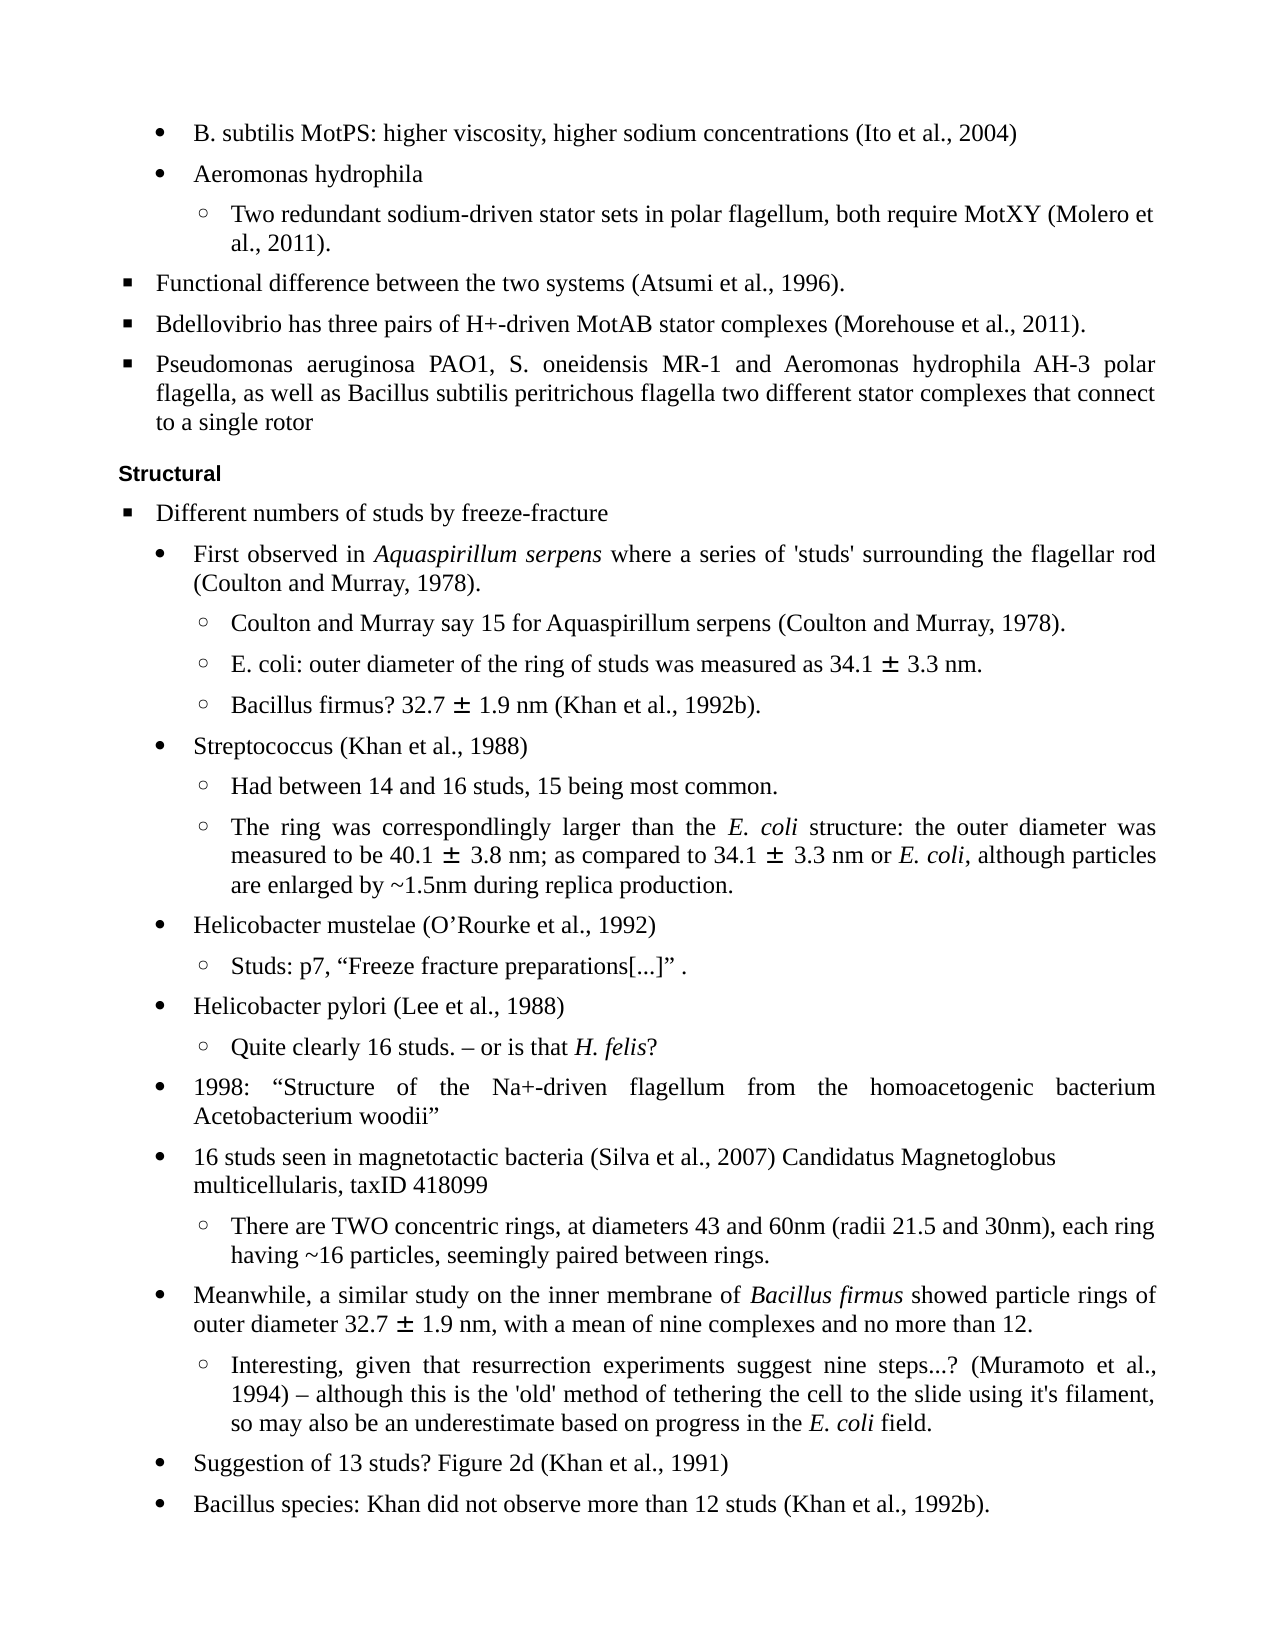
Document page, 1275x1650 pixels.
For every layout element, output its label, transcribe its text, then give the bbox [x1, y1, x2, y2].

list Coulton and Murray say 15 for Aquaspirillum serpens (Coulton and Murray, 1978). [193, 608, 1157, 637]
subtitle Structural [118, 461, 1157, 486]
list Bacillus species: Khan did not observe more than 12 studs (Khan et al., 1992b). [156, 1489, 1157, 1517]
list Two redundant sodium-driven stator sets in polar flagellum, both require MotXY (Molero et al., 2011). [193, 199, 1157, 257]
list Interesting, given that resurrection experiments suggest nine steps...? (Muramoto et al., 1994) – although this is the 'old' method of tethering the cell to the slide using it's filament, so may also be an underestimate based on progress in the E. coli field. [193, 1350, 1157, 1436]
list Helicobacter mustelae (O’Rourke et al., 1992) [156, 910, 1157, 939]
list Had between 14 and 16 studs, 15 being most common. [193, 771, 1157, 800]
list Streptococcus (Khan et al., 1988) [156, 731, 1157, 759]
list E. coli: outer diameter of the ring of studs was measured as 34.1 ± 3.3 nm. [193, 649, 1157, 678]
list B. subtilis MotPS: higher viscosity, higher sodium concentrations (Ito et al., 2004) [156, 118, 1157, 147]
list Bacillus firmus? 32.7 ± 1.9 nm (Khan et al., 1992b). [193, 690, 1157, 719]
list Bdellovibrio has three pairs of H+-driven MotAB stator complexes (Morehouse et al., 2011). [118, 309, 1157, 338]
list Helicobacter pylori (Lee et al., 1988) [156, 991, 1157, 1020]
list Studs: p7, “Freeze fracture preparations[...]” . [193, 951, 1157, 980]
list Functional difference between the two systems (Atsumi et al., 1996). [118, 268, 1157, 297]
list Pseudomonas aeruginosa PAO1, S. oneidensis MR-1 and Aeromonas hydrophila AH-3 polar flagella, as well as Bacillus subtilis peritrichous flagella two different stator complexes that connect to a single rotor [118, 349, 1157, 436]
list There are TWO concentric rings, at diameters 43 and 60nm (radii 21.5 and 30nm), each ring having ~16 particles, seemingly paired between rings. [193, 1211, 1157, 1268]
list Meanwhile, a similar study on the inner membrane of Bacillus firmus showed particle rings of outer diameter 32.7 ± 1.9 nm, with a mean of nine complexes and no more than 12. [156, 1280, 1157, 1338]
list Different numbers of studs by freeze-fracture [118, 498, 1157, 527]
list 16 studs seen in magnetotactic bacteria (Silva et al., 2007) Candidatus Magnetoglobus multicellularis, taxID 418099 [156, 1142, 1157, 1199]
list Suggestion of 13 studs? Figure 2d (Khan et al., 1991) [156, 1448, 1157, 1477]
list The ring was correspondlingly larger than the E. coli structure: the outer diameter was measured to be 40.1 ± 3.8 nm; as compared to 34.1 ± 3.3 nm or E. coli, although particles are enlarged by ~1.5nm during replica production. [193, 812, 1157, 899]
list First observed in Aquaspirillum serpens where a series of 'studs' surrounding the flagellar rod (Coulton and Murray, 1978). [156, 539, 1157, 596]
list 1998: “Structure of the Na+-driven flagellum from the homoacetogenic bacterium Acetobacterium woodii” [156, 1072, 1157, 1130]
list Quite clearly 16 studs. – or is that H. felis? [193, 1032, 1157, 1061]
list Aeromonas hydrophila [156, 159, 1157, 187]
